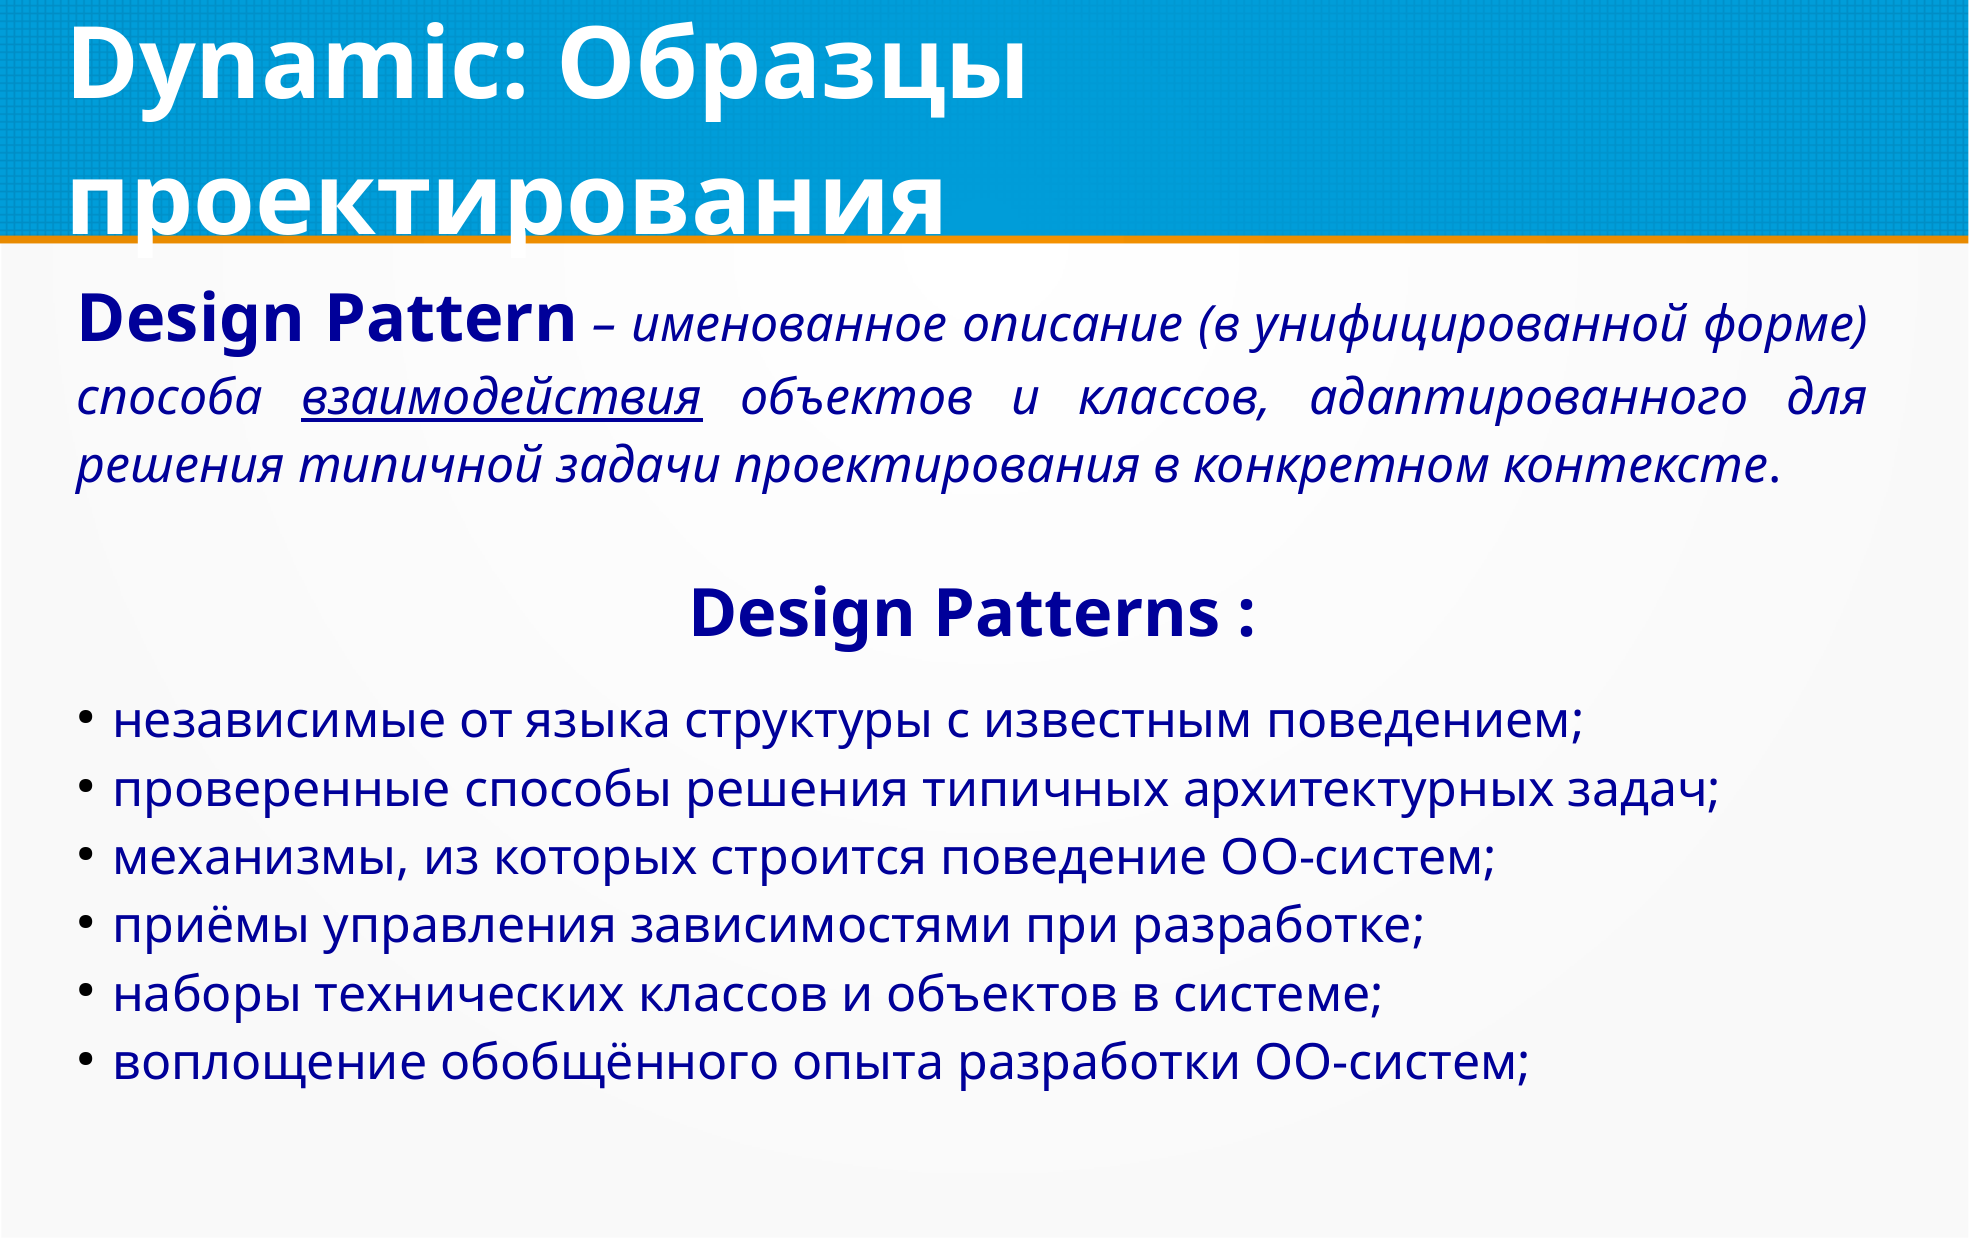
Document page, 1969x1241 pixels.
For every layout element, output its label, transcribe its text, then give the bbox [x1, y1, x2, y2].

text_box Design Pattern – именованное описание (в унифицированной форме) способа взаимодействия объектов и классов, адаптированного для решения типичной задачи проектирования в конкретном контексте. Design Patterns : независимые от языка структуры с известным поведением; проверенные способы решения типичных архитектурных задач; механизмы, из которых строится поведение ОО-систем; приёмы управления зависимостями при разработке; наборы технических классов и объектов в системе; воплощение обобщённого опыта разработки ОО-систем; [70, 263, 1902, 1176]
picture [0, 234, 1969, 1241]
text_box Dynamic: Образцы проектирования [59, 55, 1902, 200]
